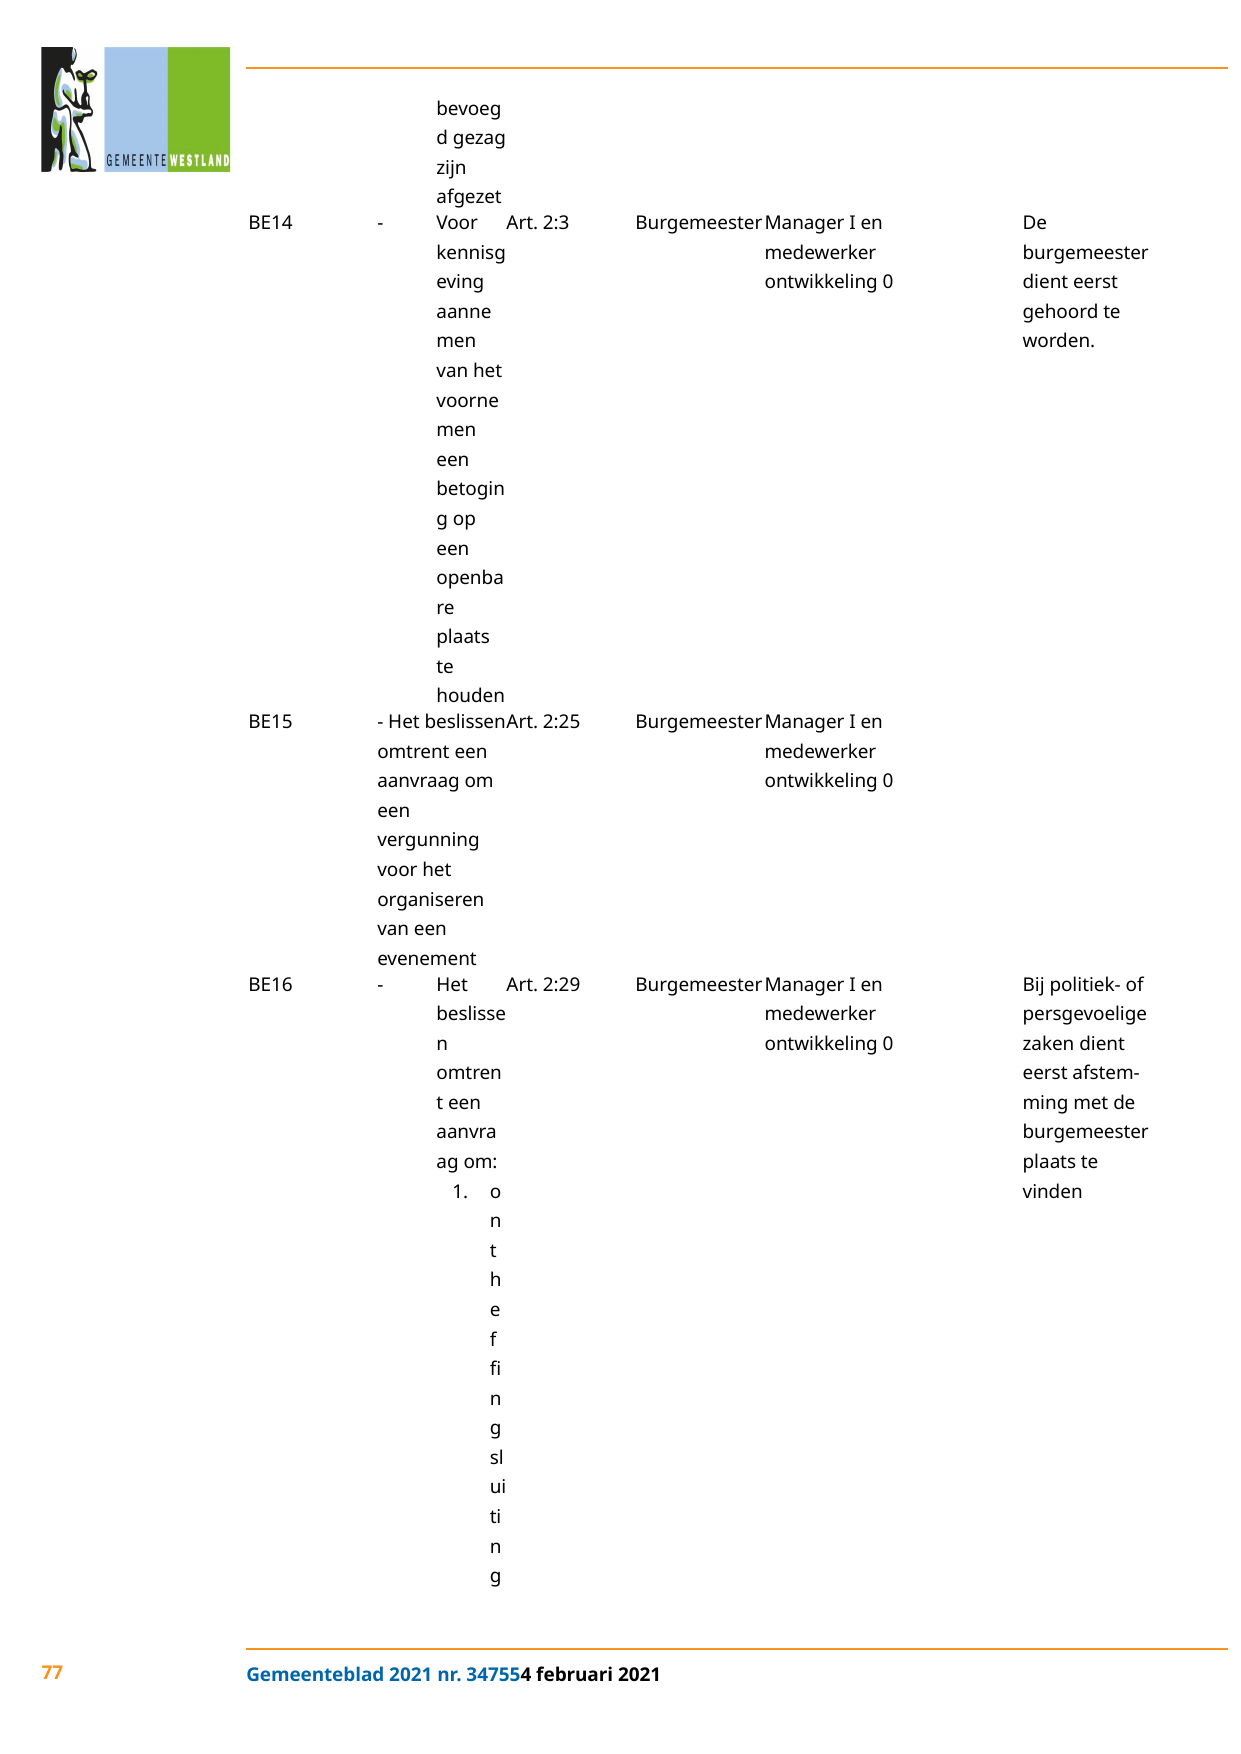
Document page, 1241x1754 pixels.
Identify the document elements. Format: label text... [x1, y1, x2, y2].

table_cell [894, 708, 1022, 971]
table_cell Manager I en medewerker ontwikkeling 0 [764, 971, 893, 1588]
table_cell Manager I en medewerker ontwikkeling 0 [764, 209, 893, 708]
table_cell Art. 2:25 [506, 708, 635, 971]
table_cell [1023, 95, 1152, 209]
table_cell Voor kennisgeving aannemen van het voornemen een betoging op een openbare plaats te houden [377, 209, 506, 708]
table_cell [894, 971, 1022, 1588]
table_cell [506, 95, 635, 209]
table_cell Art. 2:3 [506, 209, 635, 708]
table_cell Het beslissen omtrent een aanvraag om: ontheffing sluiting [377, 971, 506, 1588]
table_cell bevoegd gezag zijn afgezet [377, 95, 506, 209]
table_cell BE14 [248, 209, 377, 708]
table_cell BE16 [248, 971, 377, 1588]
table_cell Manager I en medewerker ontwikkeling 0 [764, 708, 893, 971]
picture [41, 47, 231, 172]
table_cell [894, 209, 1022, 708]
table_cell Burgemeester [635, 708, 764, 971]
table_cell BE15 [248, 708, 377, 971]
table_cell [248, 95, 377, 209]
table_cell [894, 95, 1022, 209]
table_cell Art. 2:29 [506, 971, 635, 1588]
table_cell [635, 95, 764, 209]
table_cell [1023, 708, 1152, 971]
table_cell [764, 95, 893, 209]
table_cell Burgemeester [635, 209, 764, 708]
table_cell De burgemeester dient eerst gehoord te worden. [1023, 209, 1152, 708]
table_cell Burgemeester [635, 971, 764, 1588]
table_cell - Het beslissen omtrent een aanvraag om een vergunning voor het organiseren van een evenement [377, 708, 506, 971]
table_cell Bij politiek- of persgevoelige zaken dient eerst afstem-ming met de burgemeester plaats te vinden [1023, 971, 1152, 1588]
